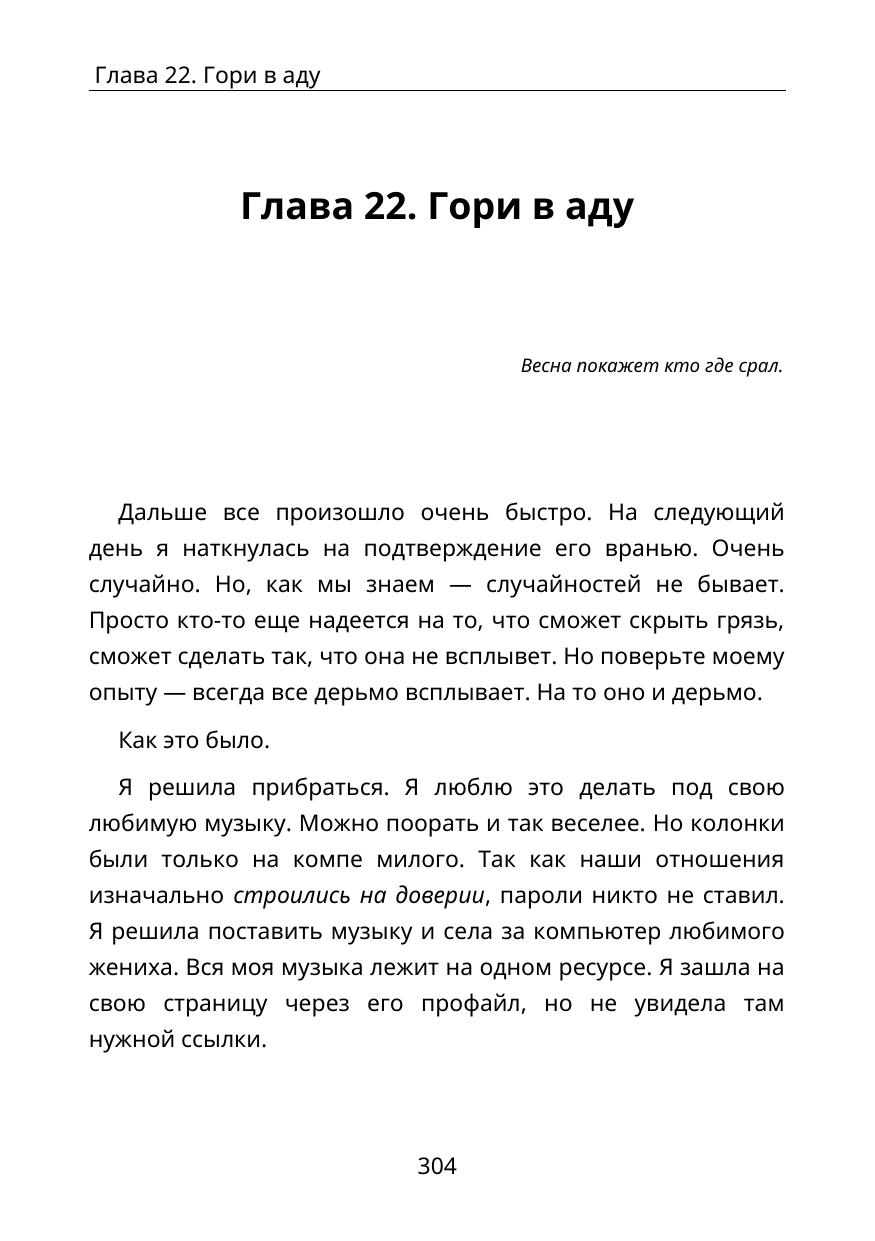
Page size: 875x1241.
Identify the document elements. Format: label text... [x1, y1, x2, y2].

subtitle Глава 22. Гори в аду [88, 179, 786, 230]
text Как это было. [88, 724, 786, 755]
text Весна покажет кто где срал. [325, 348, 786, 378]
text Я решила прибраться. Я люблю это делать под свою любимую музыку. Можно поорать и так веселее. Но колонки были только на компе милого. Так как наши отношения изначально строились на доверии, пароли никто не ставил. Я решила поставить музыку и села за компьютер любимого жениха. Вся моя музыка лежит на одном ресурсе. Я зашла на свою страницу через его профайл, но не увидела там нужной ссылки. [88, 771, 786, 1054]
text Дальше все произошло очень быстро. На следующий день я наткнулась на подтверждение его вранью. Очень случайно. Но, как мы знаем — случайностей не бывает. Просто кто-то еще надеется на то, что сможет скрыть грязь, сможет сделать так, что она не всплывет. Но поверьте моему опыту — всегда все дерьмо всплывает. На то оно и дерьмо. [88, 496, 786, 707]
